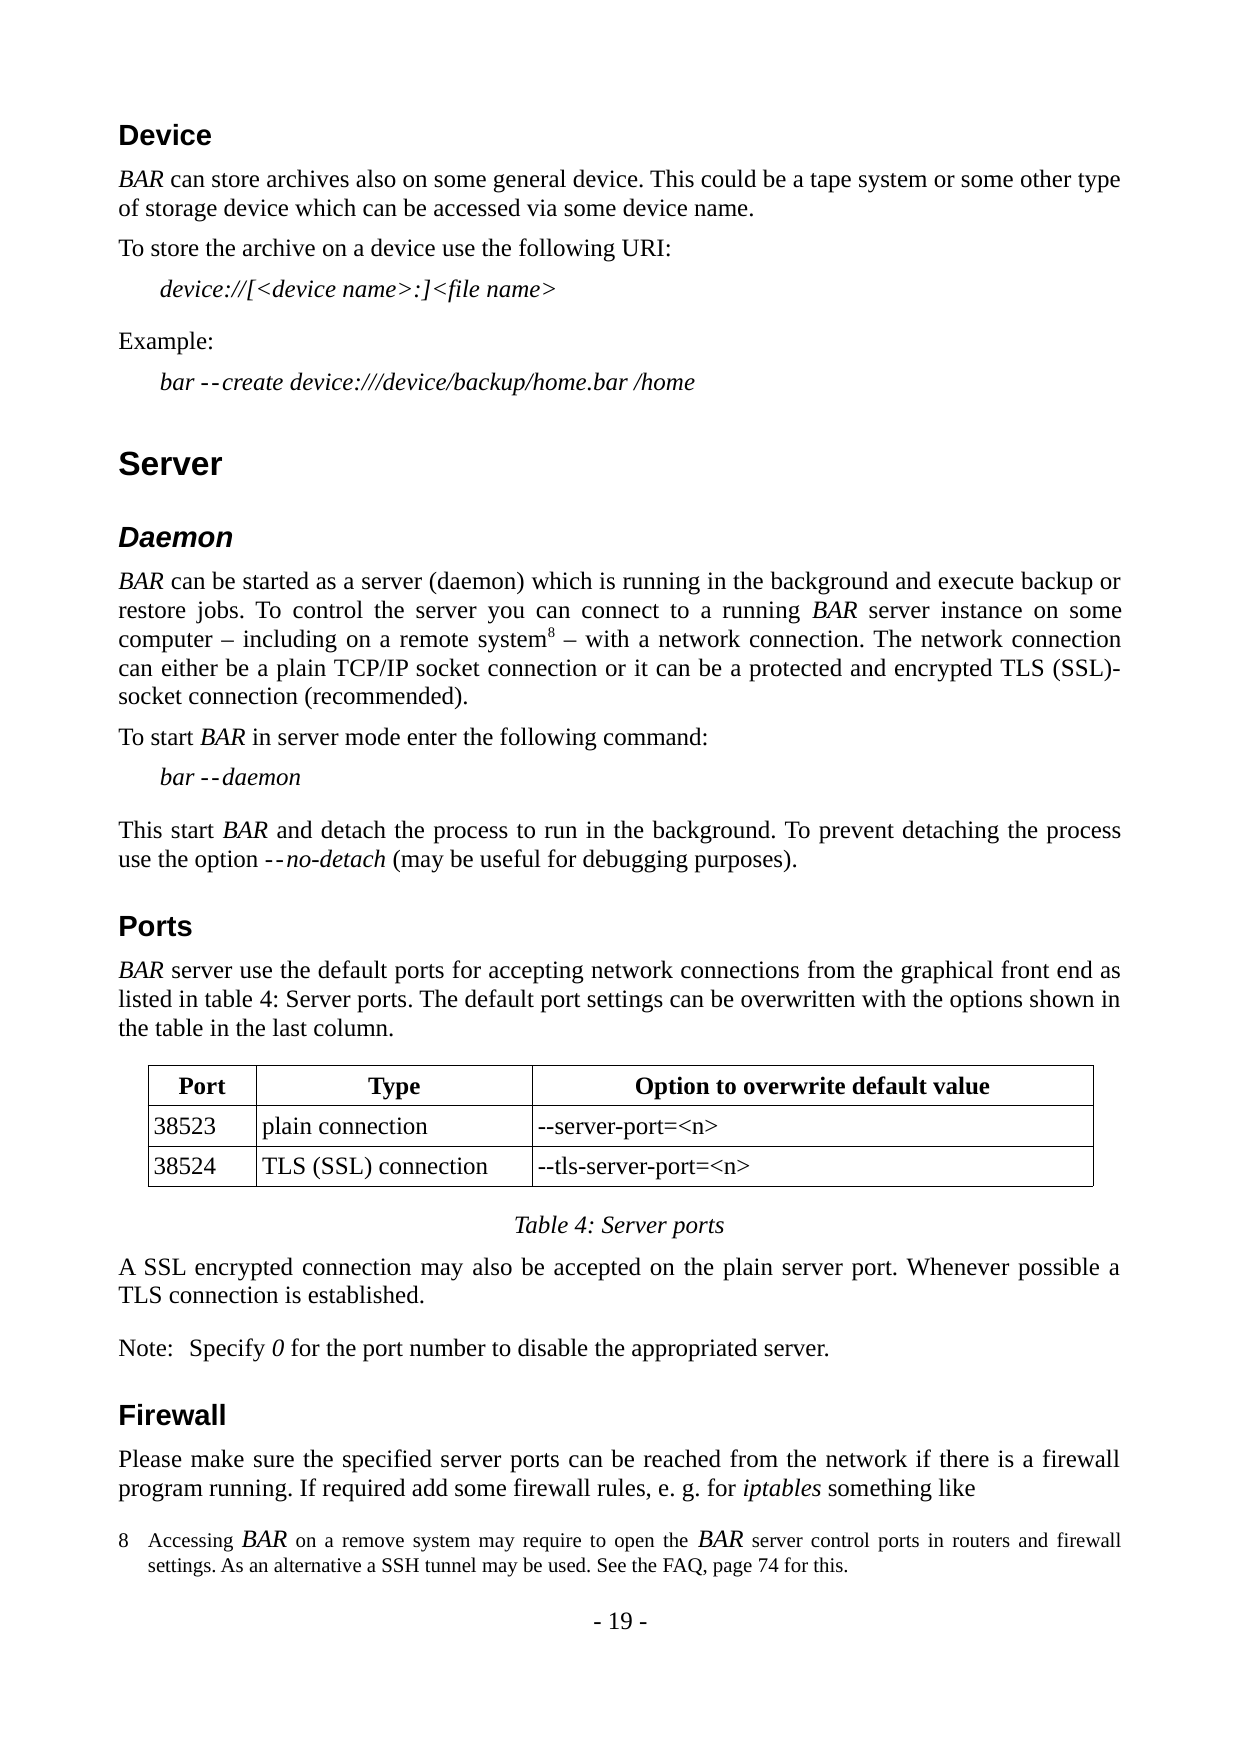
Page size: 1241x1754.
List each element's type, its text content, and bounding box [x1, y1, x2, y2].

text A SSL encrypted connection may also be accepted on the plain server port. Whenever possible a TLS connection is established. [118, 1252, 1122, 1309]
table_cell TLS (SSL) connection [257, 1147, 532, 1186]
text Accessing BAR on a remove system may require to open the BAR server control ports in routers and firewall settings. As an alternative a SSH tunnel may be used. See the FAQ, page 75 for this. [118, 1524, 1122, 1577]
table_cell --server-port=<n> [533, 1106, 1093, 1146]
subtitle Daemon [118, 520, 1122, 554]
text To store the archive on a device use the following URI: [118, 233, 1122, 262]
table_header Type [257, 1066, 532, 1105]
text BAR can store archives also on some general device. This could be a tape system or some other type of storage device which can be accessed via some device name. [118, 164, 1122, 222]
table_cell 38523 [149, 1106, 256, 1146]
text Example: [118, 326, 1122, 355]
subtitle Firewall [118, 1398, 1122, 1432]
table_header Port [149, 1066, 256, 1105]
text This start BAR and detach the process to run in the background. To prevent detaching the process use the option ‑‑no-detach (may be useful for debugging purposes). [118, 815, 1122, 872]
table_cell plain connection [257, 1106, 532, 1146]
table_cell 38524 [149, 1147, 256, 1186]
text device://[<device name>:]<file name> [159, 274, 1122, 303]
text BAR can be started as a server (daemon) which is running in the background and execute backup or restore jobs. To control the server you can connect to a running BAR server instance on some computer – including on a remote system – with a network connection. The network connection can either be a plain TCP/IP socket connection or it can be a protected and encrypted TLS (SSL)-socket connection (recommended). [118, 566, 1122, 710]
text To start BAR in server mode enter the following command: [118, 722, 1122, 751]
table_header Option to overwrite default value [533, 1066, 1093, 1105]
subtitle Device [118, 118, 1122, 152]
text Table 4: Server ports [118, 1210, 1122, 1239]
subtitle Server [118, 444, 1122, 483]
text BAR server use the default ports for accepting network connections from the graphical front end as listed in table 4: Server ports. The default port settings can be overwritten with the options shown in the table in the last column. [118, 955, 1122, 1041]
text bar ‑‑create device:///device/backup/home.bar /home [159, 367, 1122, 396]
text Note: Specify 0 for the port number to disable the appropriated server. [118, 1333, 1122, 1361]
subtitle Ports [118, 909, 1122, 943]
table_cell --tls-server-port=<n> [533, 1147, 1093, 1186]
text bar ‑‑daemon [159, 762, 1122, 791]
text Please make sure the specified server ports can be reached from the network if there is a firewall program running. If required add some firewall rules, e. g. for iptables something like [118, 1444, 1122, 1502]
